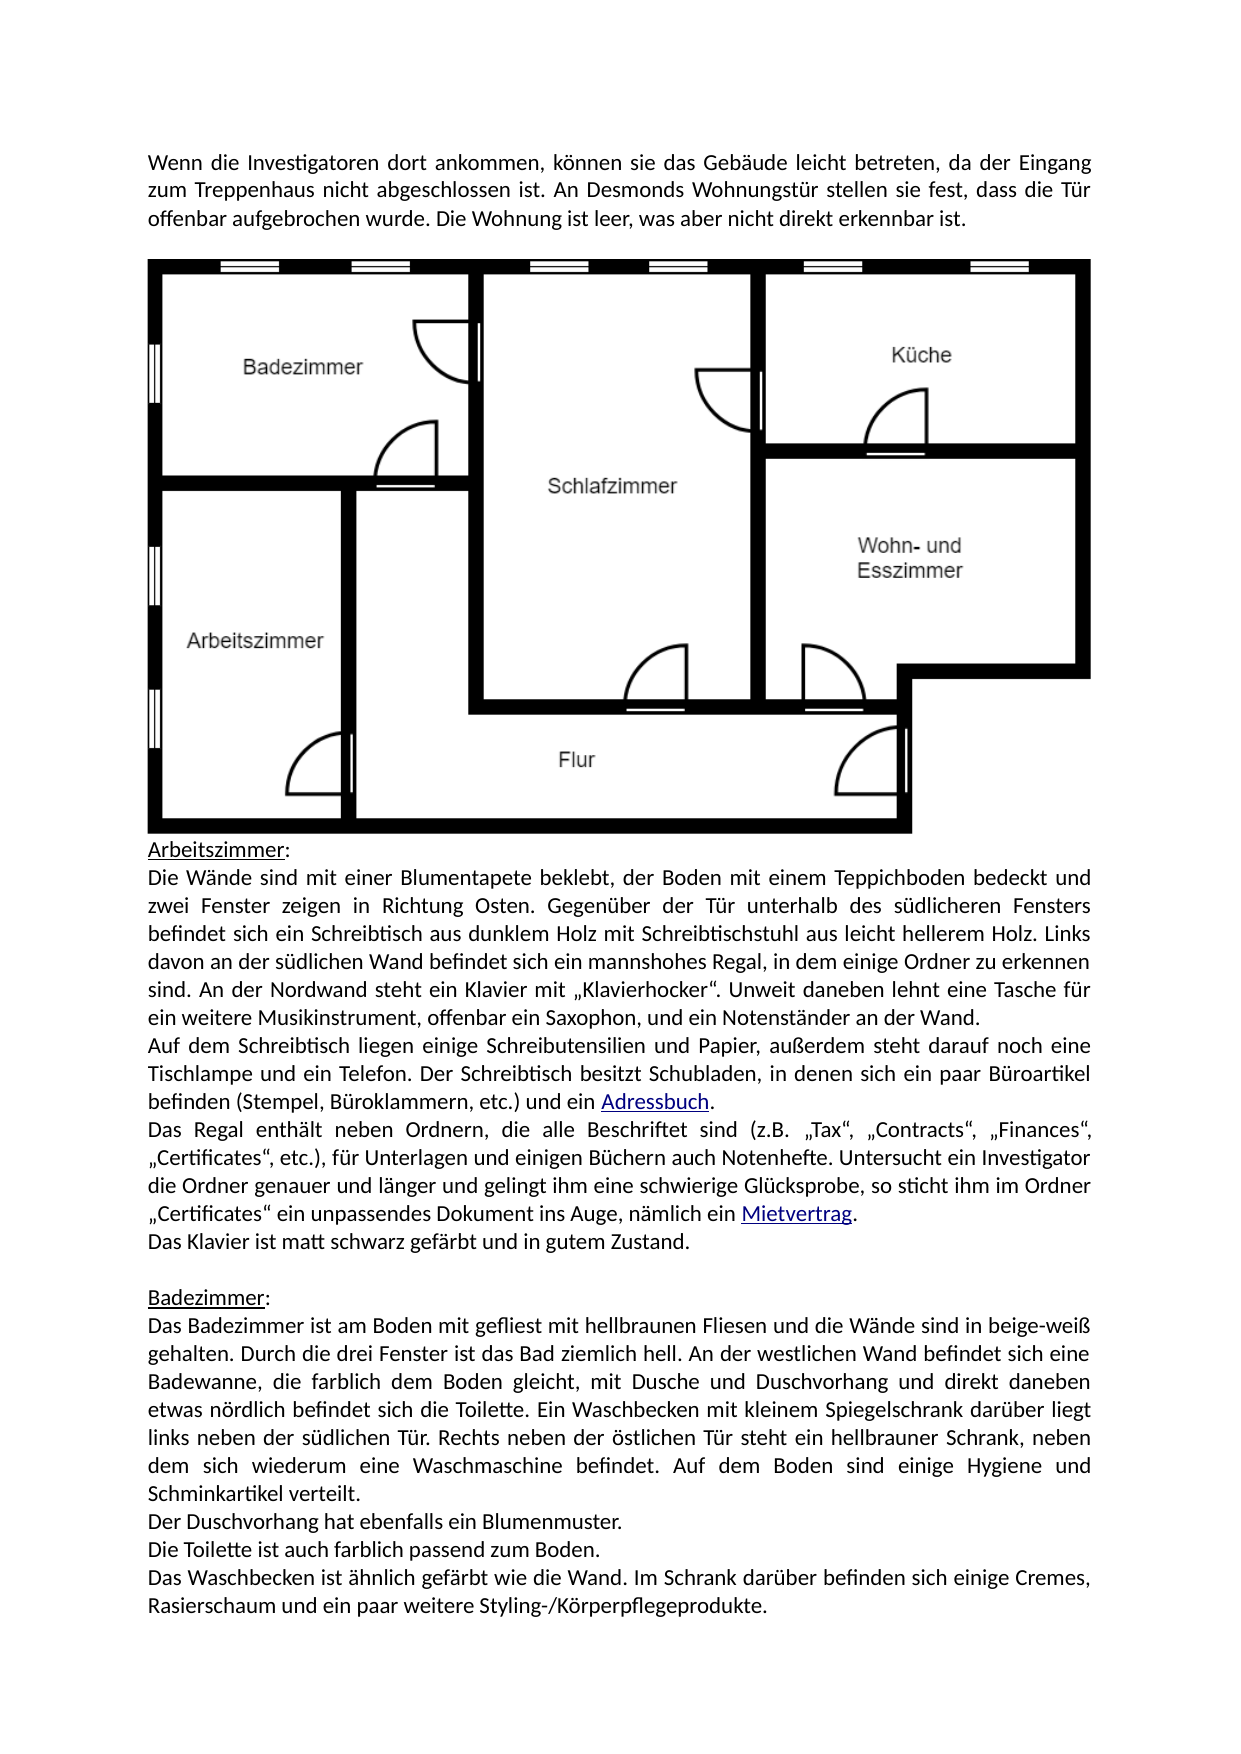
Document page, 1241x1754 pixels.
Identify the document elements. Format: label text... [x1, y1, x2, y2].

text Das Waschbecken ist ähnlich gefärbt wie die Wand. Im Schrank darüber befinden sich einige Cremes, Rasierschaum und ein paar weitere Styling-/Körperpflegeprodukte. [148, 1563, 1093, 1619]
text Das Klavier ist matt schwarz gefärbt und in gutem Zustand. [148, 1227, 1093, 1255]
text Wenn die Investigatoren dort ankommen, können sie das Gebäude leicht betreten, da der Eingang zum Treppenhaus nicht abgeschlossen ist. An Desmonds Wohnungstür stellen sie fest, dass die Tür offenbar aufgebrochen wurde. Die Wohnung ist leer, was aber nicht direkt erkennbar ist. [148, 148, 1093, 232]
text Die Toilette ist auch farblich passend zum Boden. [148, 1535, 1093, 1563]
text Das Badezimmer ist am Boden mit gefliest mit hellbraunen Fliesen und die Wände sind in beige-weiß gehalten. Durch die drei Fenster ist das Bad ziemlich hell. An der westlichen Wand befindet sich eine Badewanne, die farblich dem Boden gleicht, mit Dusche und Duschvorhang und direkt daneben etwas nördlich befindet sich die Toilette. Ein Waschbecken mit kleinem Spiegelschrank darüber liegt links neben der südlichen Tür. Rechts neben der östlichen Tür steht ein hellbrauner Schrank, neben dem sich wiederum eine Waschmaschine befindet. Auf dem Boden sind einige Hygiene und Schminkartikel verteilt. [148, 1311, 1093, 1507]
text Der Duschvorhang hat ebenfalls ein Blumenmuster. [148, 1507, 1093, 1535]
text Auf dem Schreibtisch liegen einige Schreibutensilien und Papier, außerdem steht darauf noch eine Tischlampe und ein Telefon. Der Schreibtisch besitzt Schubladen, in denen sich ein paar Büroartikel befinden (Stempel, Büroklammern, etc.) und ein Adressbuch. [148, 1031, 1093, 1115]
text Arbeitszimmer: [148, 835, 1093, 863]
text Badezimmer: [148, 1283, 1093, 1311]
text Die Wände sind mit einer Blumentapete beklebt, der Boden mit einem Teppichboden bedeckt und zwei Fenster zeigen in Richtung Osten. Gegenüber der Tür unterhalb des südlicheren Fensters befindet sich ein Schreibtisch aus dunklem Holz mit Schreibtischstuhl aus leicht hellerem Holz. Links davon an der südlichen Wand befindet sich ein mannshohes Regal, in dem einige Ordner zu erkennen sind. An der Nordwand steht ein Klavier mit „Klavierhocker“. Unweit daneben lehnt eine Tasche für ein weitere Musikinstrument, offenbar ein Saxophon, und ein Notenständer an der Wand. [148, 863, 1093, 1031]
text Das Regal enthält neben Ordnern, die alle Beschriftet sind (z.B. „Tax“, „Contracts“, „Finances“, „Certificates“, etc.), für Unterlagen und einigen Büchern auch Notenhefte. Untersucht ein Investigator die Ordner genauer und länger und gelingt ihm eine schwierige Glücksprobe, so sticht ihm im Ordner „Certificates“ ein unpassendes Dokument ins Auge, nämlich ein Mietvertrag. [148, 1115, 1093, 1227]
